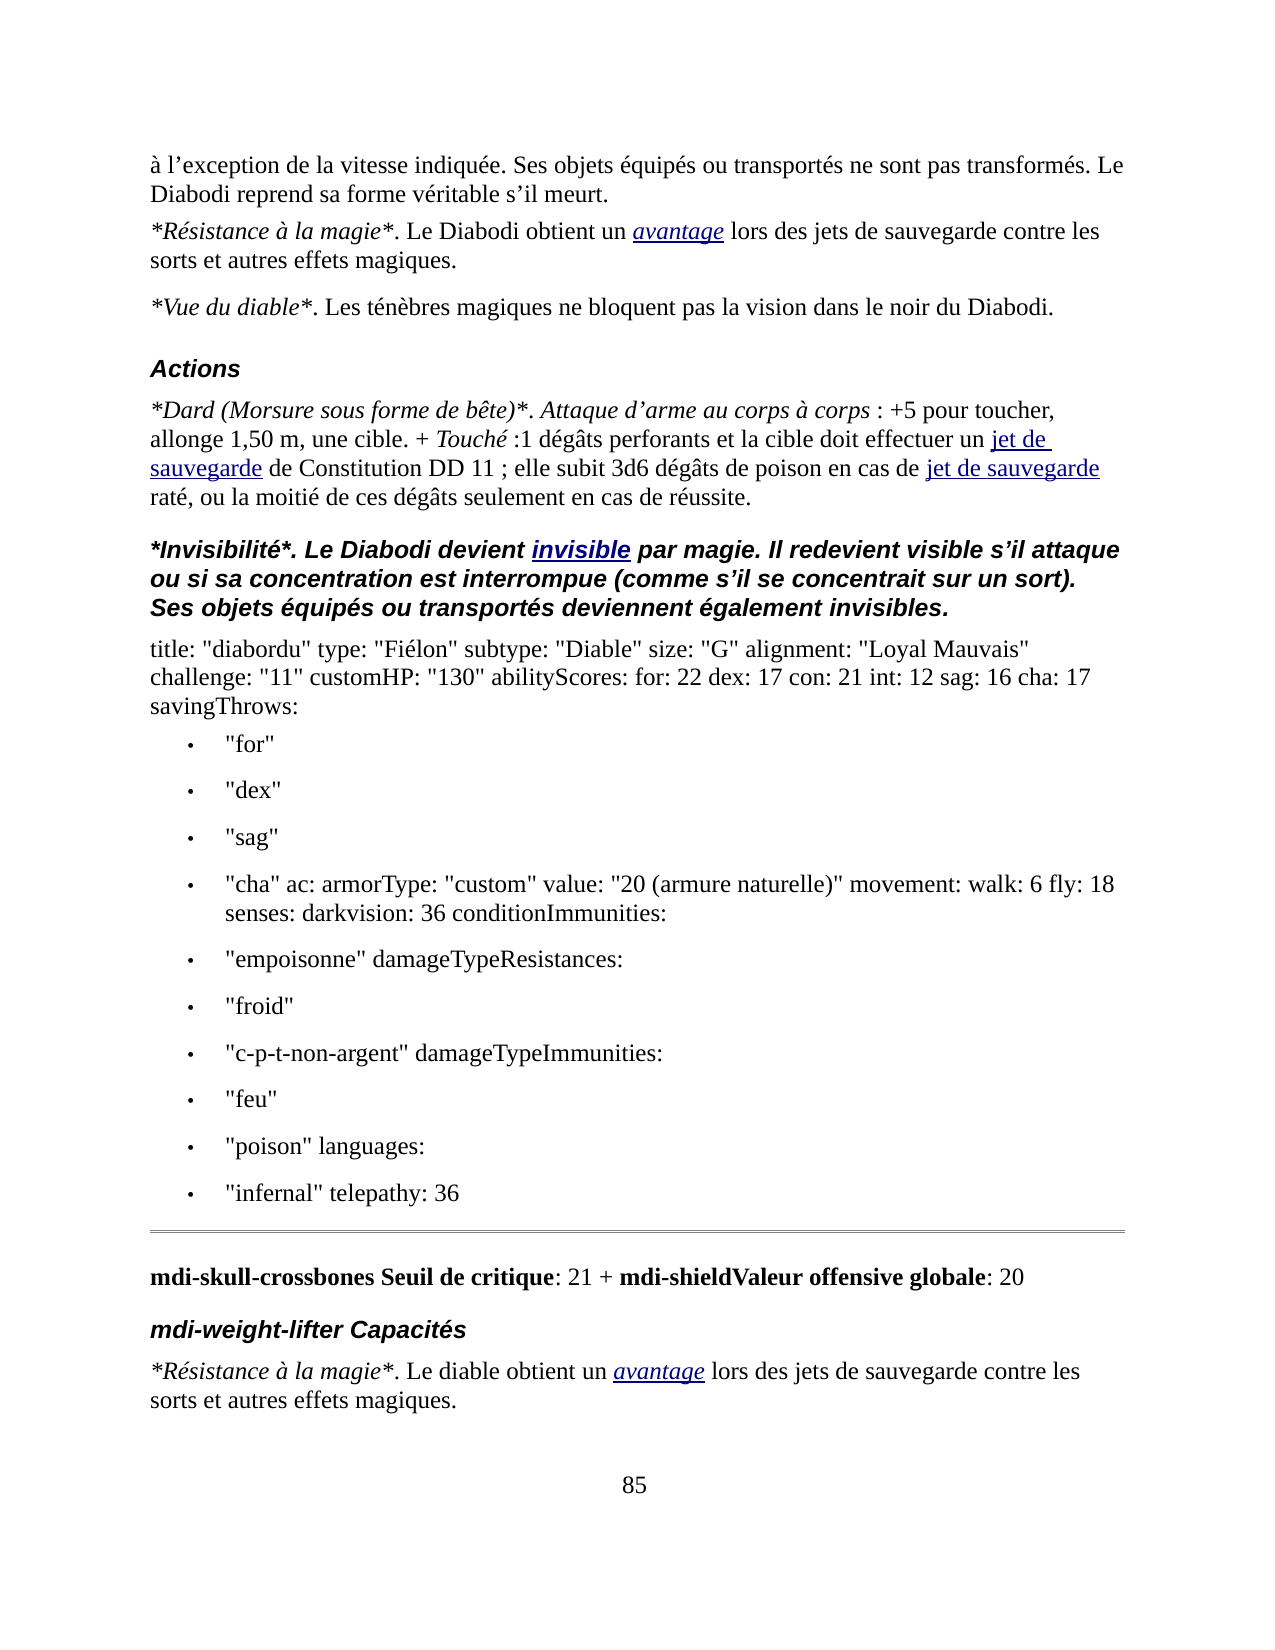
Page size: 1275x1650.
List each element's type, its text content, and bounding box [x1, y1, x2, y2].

list "empoisonne" damageTypeResistances: [187, 944, 1125, 973]
list "feu" [187, 1084, 1125, 1113]
list "dex" [187, 776, 1125, 804]
list "froid" [187, 991, 1125, 1020]
text *Dard (Morsure sous forme de bête)*. Attaque d’arme au corps à corps : +5 pour toucher, allonge 1,50 m, une cible. + Touché :1 dégâts perforants et la cible doit effectuer un jet de sauvegarde de Constitution DD 11 ; elle subit 3d6 dégâts de poison en cas de jet de sauvegarde raté, ou la moitié de ces dégâts seulement en cas de réussite. [150, 396, 1125, 511]
list "sag" [187, 822, 1125, 851]
list "cha" ac: armorType: "custom" value: "20 (armure naturelle)" movement: walk: 6 fly: 18 senses: darkvision: 36 conditionImmunities: [187, 869, 1125, 926]
list "c-p-t-non-argent" damageTypeImmunities: [187, 1038, 1125, 1066]
text *Résistance à la magie*. Le diable obtient un avantage lors des jets de sauvegarde contre les sorts et autres effets magiques. [150, 1356, 1125, 1414]
list "poison" languages: [187, 1131, 1125, 1160]
text *Résistance à la magie*. Le Diabodi obtient un avantage lors des jets de sauvegarde contre les sorts et autres effets magiques. [150, 216, 1125, 274]
list "infernal" telepathy: 36 [187, 1178, 1125, 1206]
text *Vue du diable*. Les ténèbres magiques ne bloquent pas la vision dans le noir du Diabodi. [150, 292, 1125, 321]
text mdi-skull-crossbones Seuil de critique: 21 + mdi-shieldValeur offensive globale: 20 [150, 1262, 1125, 1290]
text title: "diabordu" type: "Fiélon" subtype: "Diable" size: "G" alignment: "Loyal Mauvais" challenge: "11" customHP: "130" abilityScores: for: 22 dex: 17 con: 21 int: 12 sag: 16 cha: 17 savingThrows: [150, 634, 1125, 720]
subtitle mdi-weight-lifter Capacités [150, 1315, 1125, 1344]
list "for" [187, 729, 1125, 758]
subtitle Actions [150, 354, 1125, 383]
subtitle *Invisibilité*. Le Diabodi devient invisible par magie. Il redevient visible s’il attaque ou si sa concentration est interrompue (comme s’il se concentrait sur un sort). Ses objets équipés ou transportés deviennent également invisibles. [150, 536, 1125, 621]
text à l’exception de la vitesse indiquée. Ses objets équipés ou transportés ne sont pas transformés. Le Diabodi reprend sa forme véritable s’il meurt. [150, 150, 1125, 207]
